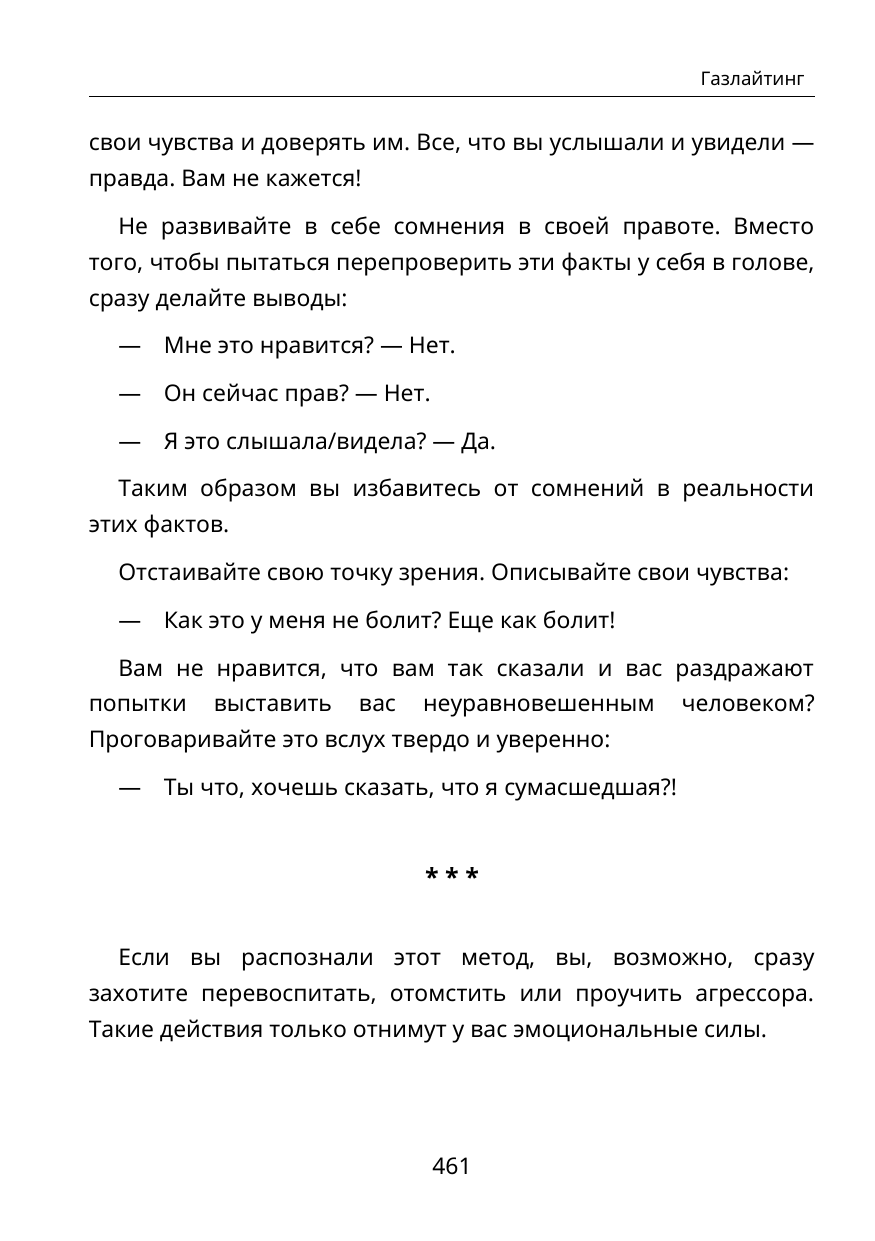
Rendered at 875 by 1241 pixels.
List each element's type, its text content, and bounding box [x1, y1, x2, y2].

text Таким образом вы избавитесь от сомнений в реальности этих фактов. [88, 472, 815, 539]
list Я это слышала/видела? — Да. [88, 425, 815, 456]
list Мне это нравится? — Нет. [88, 329, 815, 361]
text Не развивайте в себе сомнения в своей правоте. Вместо того, чтобы пытаться перепроверить эти факты у себя в голове, сразу делайте выводы: [88, 210, 815, 313]
subtitle * * * [88, 860, 815, 894]
list Как это у меня не болит? Еще как болит! [88, 604, 815, 635]
text Вам не нравится, что вам так сказали и вас раздражают попытки выставить вас неуравновешенным человеком? Проговаривайте это вслух твердо и уверенно: [88, 651, 815, 754]
text свои чувства и доверять им. Все, что вы услышали и увидели — правда. Вам не кажется! [88, 126, 815, 193]
list Ты что, хочешь сказать, что я сумасшедшая?! [88, 771, 815, 802]
text Отстаивайте свою точку зрения. Описывайте свои чувства: [88, 556, 815, 587]
list Он сейчас прав? — Нет. [88, 377, 815, 408]
text Если вы распознали этот метод, вы, возможно, сразу захотите перевоспитать, отомстить или проучить агрессора. Такие действия только отнимут у вас эмоциональные силы. [88, 941, 815, 1044]
